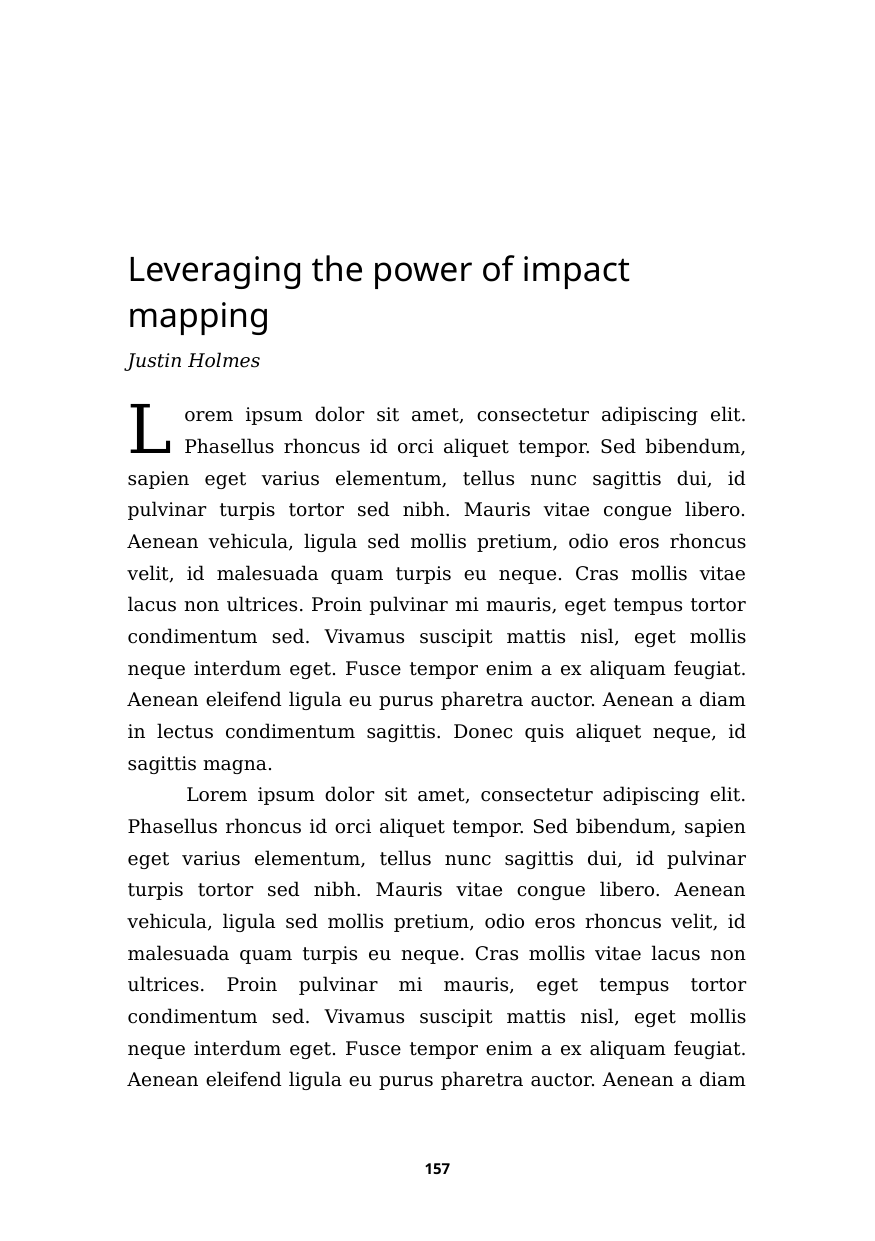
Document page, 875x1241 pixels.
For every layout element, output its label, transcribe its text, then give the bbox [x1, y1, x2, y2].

text Lorem ipsum dolor sit amet, consectetur adipiscing elit. Phasellus rhoncus id orci aliquet tempor. Sed bibendum, sapien eget varius elementum, tellus nunc sagittis dui, id pulvinar turpis tortor sed nibh. Mauris vitae congue libero. Aenean vehicula, ligula sed mollis pretium, odio eros rhoncus velit, id malesuada quam turpis eu neque. Cras mollis vitae lacus non ultrices. Proin pulvinar mi mauris, eget tempus tortor condimentum sed. Vivamus suscipit mattis nisl, eget mollis neque interdum eget. Fusce tempor enim a ex aliquam feugiat. Aenean eleifend ligula eu purus pharetra auctor. Aenean a diam [127, 784, 747, 1091]
text Lorem ipsum dolor sit amet, consectetur adipiscing elit. Phasellus rhoncus id orci aliquet tempor. Sed bibendum, sapien eget varius elementum, tellus nunc sagittis dui, id pulvinar turpis tortor sed nibh. Mauris vitae congue libero. Aenean vehicula, ligula sed mollis pretium, odio eros rhoncus velit, id malesuada quam turpis eu neque. Cras mollis vitae lacus non ultrices. Proin pulvinar mi mauris, eget tempus tortor condimentum sed. Vivamus suscipit mattis nisl, eget mollis neque interdum eget. Fusce tempor enim a ex aliquam feugiat. Aenean eleifend ligula eu purus pharetra auctor. Aenean a diam in lectus condimentum sagittis. Donec quis aliquet neque, id sagittis magna. [127, 404, 747, 774]
subtitle Leveraging the power of impact mapping [127, 246, 747, 338]
text Justin Holmes [127, 350, 747, 372]
